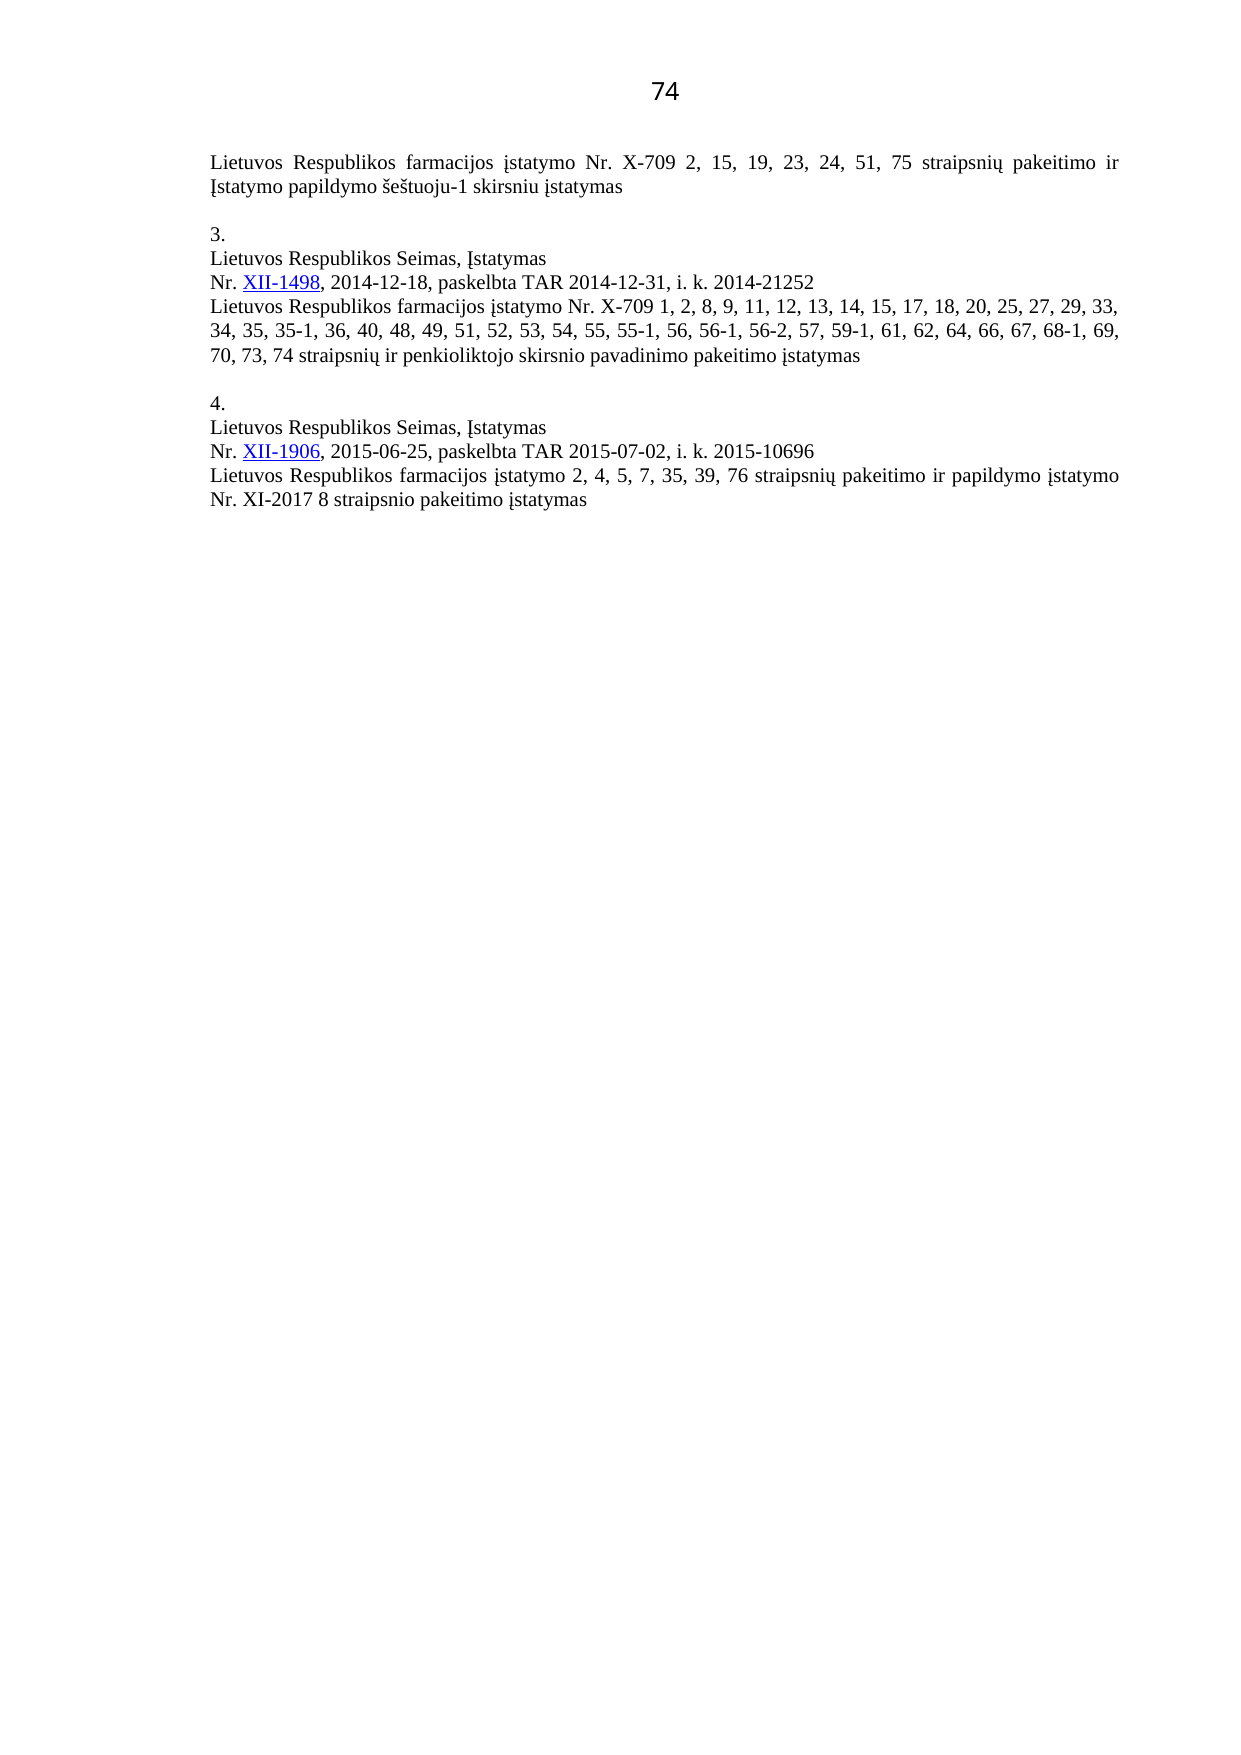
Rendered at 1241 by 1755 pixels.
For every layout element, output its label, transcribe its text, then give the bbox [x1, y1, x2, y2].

text 4. [210, 391, 1120, 415]
text Lietuvos Respublikos Seimas, Įstatymas [210, 415, 1120, 439]
text 3. [210, 222, 1120, 246]
text Lietuvos Respublikos farmacijos įstatymo Nr. X-709 2, 15, 19, 23, 24, 51, 75 straipsnių pakeitimo ir Įstatymo papildymo šeštuoju-1 skirsniu įstatymas [210, 150, 1120, 198]
text Lietuvos Respublikos farmacijos įstatymo 2, 4, 5, 7, 35, 39, 76 straipsnių pakeitimo ir papildymo įstatymo Nr. XI-2017 8 straipsnio pakeitimo įstatymas [210, 463, 1120, 511]
text Nr. XII-1906, 2015-06-25, paskelbta TAR 2015-07-02, i. k. 2015-10696 [210, 439, 1120, 463]
text Lietuvos Respublikos farmacijos įstatymo Nr. X-709 1, 2, 8, 9, 11, 12, 13, 14, 15, 17, 18, 20, 25, 27, 29, 33, 34, 35, 35-1, 36, 40, 48, 49, 51, 52, 53, 54, 55, 55-1, 56, 56-1, 56-2, 57, 59-1, 61, 62, 64, 66, 67, 68-1, 69, 70, 73, 74 straipsnių ir penkioliktojo skirsnio pavadinimo pakeitimo įstatymas [210, 294, 1120, 367]
text Lietuvos Respublikos Seimas, Įstatymas [210, 246, 1120, 270]
text Nr. XII-1498, 2014-12-18, paskelbta TAR 2014-12-31, i. k. 2014-21252 [210, 270, 1120, 294]
